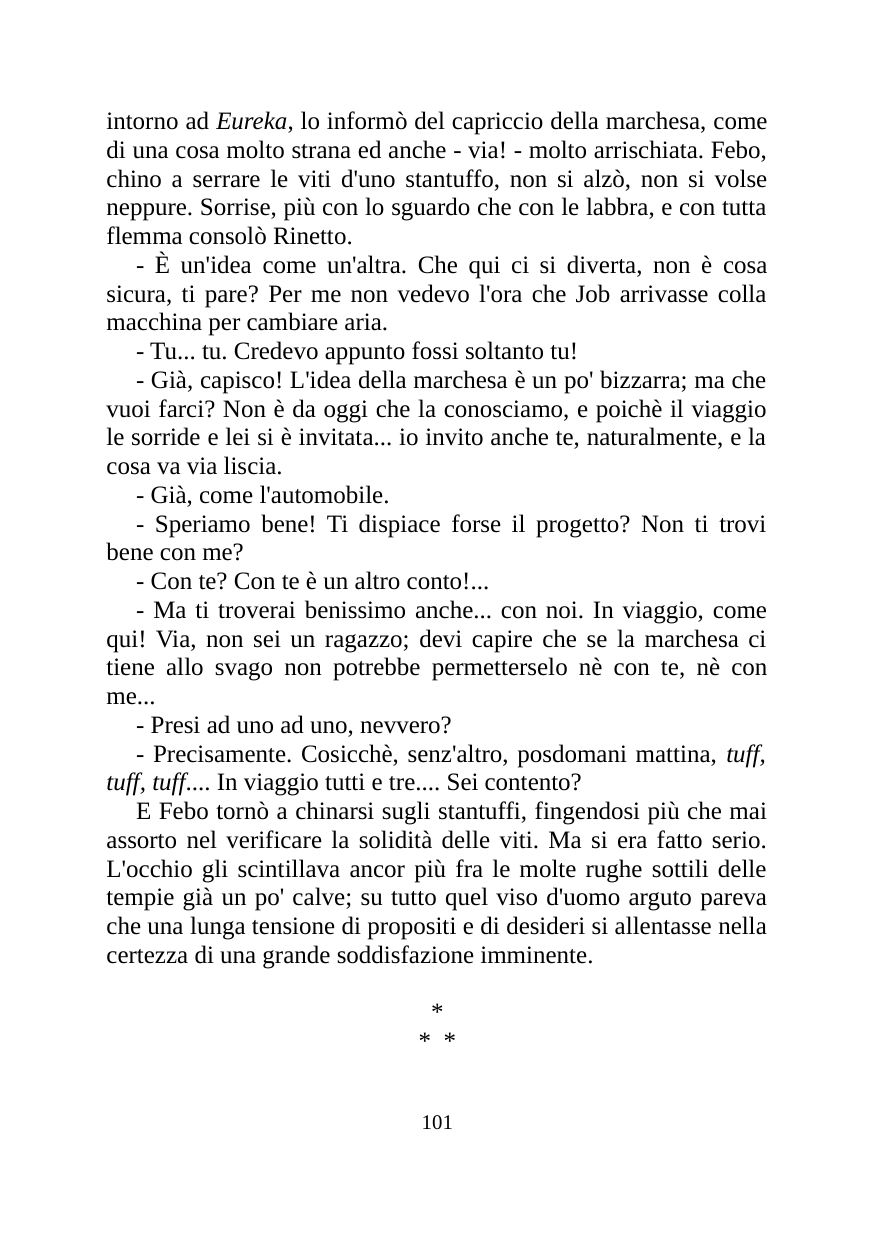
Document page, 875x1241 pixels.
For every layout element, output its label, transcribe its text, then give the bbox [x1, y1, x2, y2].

text - Tu... tu. Credevo appunto fossi soltanto tu! [106, 336, 768, 365]
text - Già, capisco! L'idea della marchesa è un po' bizzarra; ma che vuoi farci? Non è da oggi che la conosciamo, e poichè il viaggio le sorride e lei si è invitata... io invito anche te, naturalmente, e la cosa va via liscia. [106, 365, 768, 480]
text - Speriamo bene! Ti dispiace forse il progetto? Non ti trovi bene con me? [106, 509, 768, 566]
text - Precisamente. Cosicchè, senz'altro, posdomani mattina, tuff, tuff, tuff.... In viaggio tutti e tre.... Sei contento? [106, 739, 768, 796]
text E Febo tornò a chinarsi sugli stantuffi, fingendosi più che mai assorto nel verificare la solidità delle viti. Ma si era fatto serio. L'occhio gli scintillava ancor più fra le molte rughe sottili delle tempie già un po' calve; su tutto quel viso d'uomo arguto pareva che una lunga tensione di propositi e di desideri si allentasse nella certezza di una grande soddisfazione imminente. [106, 796, 768, 969]
text - Con te? Con te è un altro conto!... [106, 566, 768, 595]
text - Già, come l'automobile. [106, 480, 768, 509]
text * [106, 997, 768, 1026]
text - Ma ti troverai benissimo anche... con noi. In viaggio, come qui! Via, non sei un ragazzo; devi capire che se la marchesa ci tiene allo svago non potrebbe permetterselo nè con te, nè con me... [106, 595, 768, 710]
text - Presi ad uno ad uno, nevvero? [106, 710, 768, 739]
text intorno ad Eureka, lo informò del capriccio della marchesa, come di una cosa molto strana ed anche - via! - molto arrischiata. Febo, chino a serrare le viti d'uno stantuffo, non si alzò, non si volse neppure. Sorrise, più con lo sguardo che con le labbra, e con tutta flemma consolò Rinetto. [106, 106, 768, 250]
text - È un'idea come un'altra. Che qui ci si diverta, non è cosa sicura, ti pare? Per me non vedevo l'ora che Job arrivasse colla macchina per cambiare aria. [106, 250, 768, 336]
text * * [106, 1026, 768, 1055]
